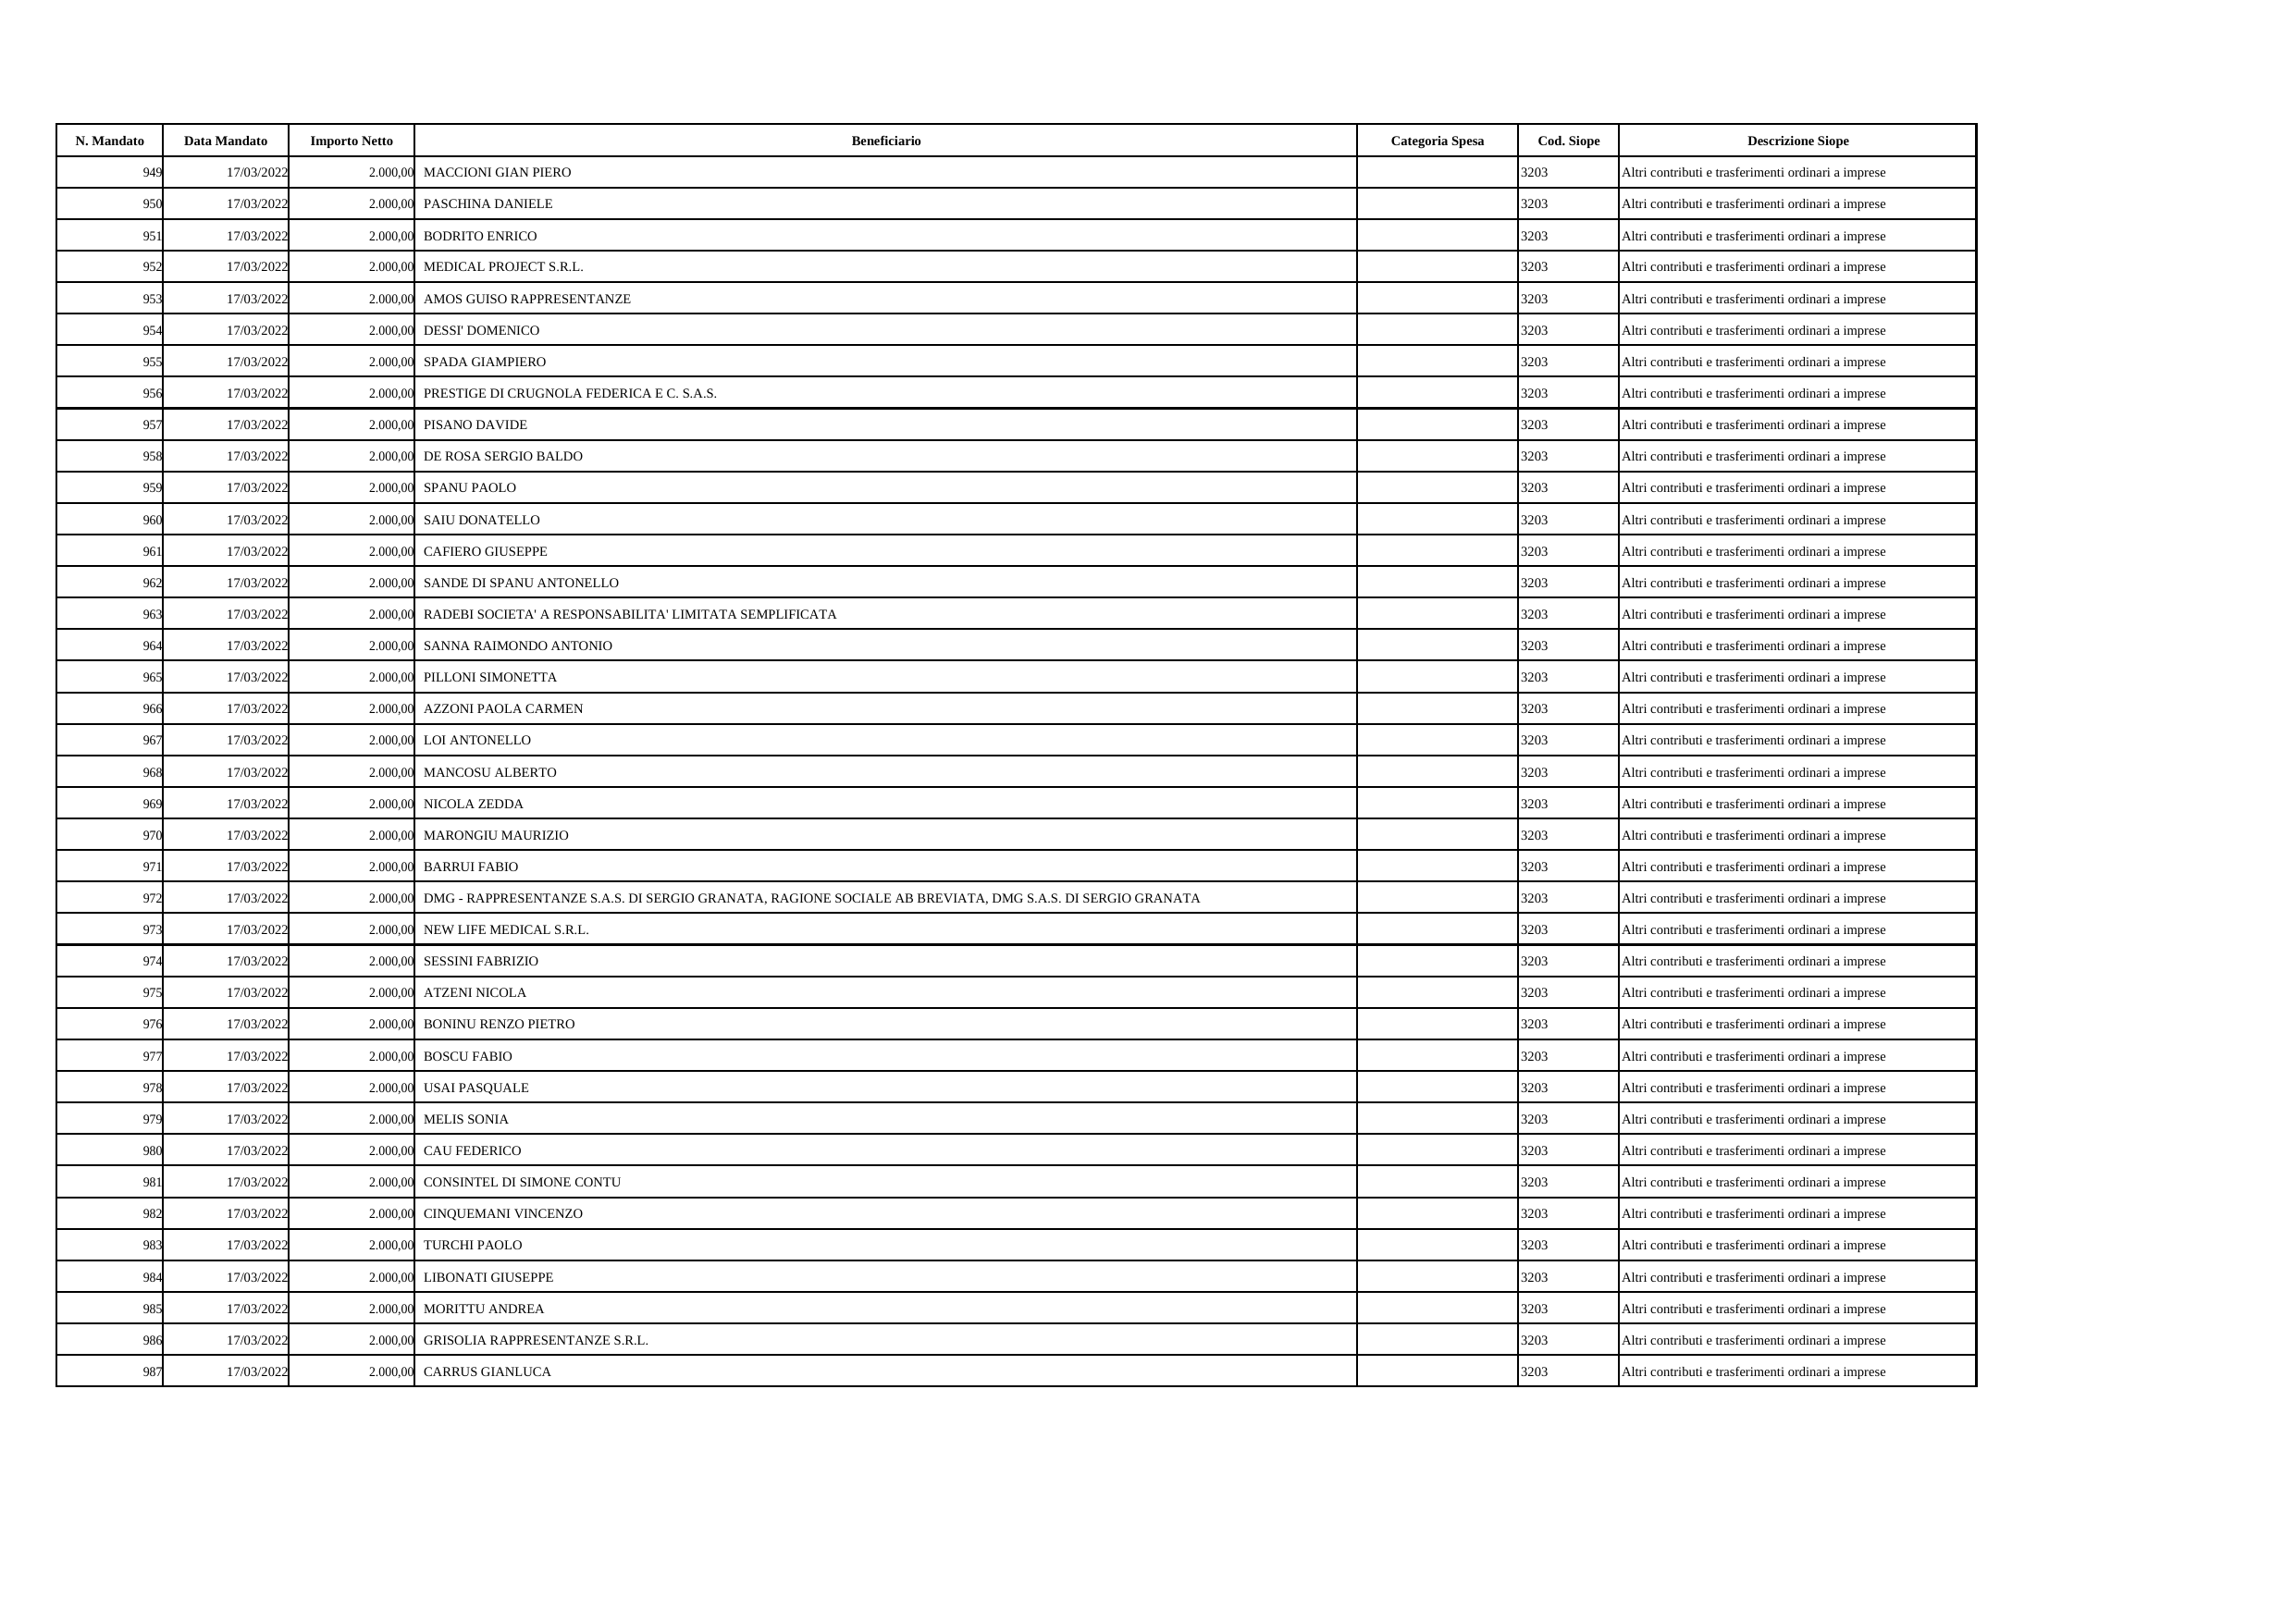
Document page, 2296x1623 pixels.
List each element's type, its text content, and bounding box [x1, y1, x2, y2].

table_cell 2.000,00 [290, 1293, 414, 1322]
table_cell Altri contributi e trasferimenti ordinari a imprese [1620, 504, 1975, 534]
table_cell 17/03/2022 [164, 1040, 288, 1070]
table_cell 17/03/2022 [164, 377, 288, 407]
table_cell 2.000,00 [290, 1009, 414, 1039]
table_cell 3203 [1519, 377, 1618, 407]
table_cell AMOS GUISO RAPPRESENTANZE [415, 283, 1356, 313]
table_cell 980 [57, 1135, 162, 1164]
table_header N. Mandato [57, 125, 162, 154]
table_cell Altri contributi e trasferimenti ordinari a imprese [1620, 946, 1975, 975]
table_cell [1358, 1166, 1517, 1196]
table_cell 967 [57, 725, 162, 755]
table_cell 987 [57, 1356, 162, 1385]
table_cell Altri contributi e trasferimenti ordinari a imprese [1620, 346, 1975, 375]
table_cell Altri contributi e trasferimenti ordinari a imprese [1620, 252, 1975, 281]
table_cell PISANO DAVIDE [415, 410, 1356, 438]
table_cell 3203 [1519, 694, 1618, 723]
table_cell 3203 [1519, 1009, 1618, 1039]
table_cell SPANU PAOLO [415, 473, 1356, 502]
table_cell [1358, 1230, 1517, 1260]
table_cell 17/03/2022 [164, 441, 288, 470]
table_cell 3203 [1519, 1199, 1618, 1227]
table_cell 3203 [1519, 977, 1618, 1007]
table_cell Altri contributi e trasferimenti ordinari a imprese [1620, 1166, 1975, 1196]
table_cell PILLONI SIMONETTA [415, 661, 1356, 691]
table_cell 973 [57, 914, 162, 943]
table_cell 17/03/2022 [164, 851, 288, 880]
table_cell [1358, 756, 1517, 786]
table_cell Altri contributi e trasferimenti ordinari a imprese [1620, 377, 1975, 407]
table_cell 960 [57, 504, 162, 534]
table_cell 2.000,00 [290, 1199, 414, 1227]
table_cell 971 [57, 851, 162, 880]
table_cell CARRUS GIANLUCA [415, 1356, 1356, 1385]
table_cell 17/03/2022 [164, 756, 288, 786]
table_cell 3203 [1519, 1293, 1618, 1322]
table_cell [1358, 598, 1517, 628]
table_cell 17/03/2022 [164, 252, 288, 281]
table_cell 2.000,00 [290, 630, 414, 659]
table_cell 969 [57, 788, 162, 818]
table_cell 17/03/2022 [164, 819, 288, 849]
table_cell [1358, 1324, 1517, 1354]
table_cell 2.000,00 [290, 882, 414, 912]
table_header Categoria Spesa [1358, 125, 1517, 154]
table_cell [1358, 1135, 1517, 1164]
table_cell 17/03/2022 [164, 725, 288, 755]
table_cell 2.000,00 [290, 694, 414, 723]
table_cell MORITTU ANDREA [415, 1293, 1356, 1322]
table_cell 2.000,00 [290, 788, 414, 818]
table_cell 963 [57, 598, 162, 628]
table_cell 17/03/2022 [164, 1293, 288, 1322]
table_cell 2.000,00 [290, 567, 414, 596]
table_cell DESSI' DOMENICO [415, 314, 1356, 344]
table_cell 961 [57, 535, 162, 565]
table_cell Altri contributi e trasferimenti ordinari a imprese [1620, 1040, 1975, 1070]
table_cell 2.000,00 [290, 377, 414, 407]
table_cell 3203 [1519, 756, 1618, 786]
table_cell 17/03/2022 [164, 914, 288, 943]
table_cell [1358, 473, 1517, 502]
table_cell 983 [57, 1230, 162, 1260]
table_cell NEW LIFE MEDICAL S.R.L. [415, 914, 1356, 943]
table_cell 966 [57, 694, 162, 723]
table_cell 3203 [1519, 314, 1618, 344]
table_cell CINQUEMANI VINCENZO [415, 1199, 1356, 1227]
table_cell 17/03/2022 [164, 473, 288, 502]
table_cell 17/03/2022 [164, 1324, 288, 1354]
table_cell 977 [57, 1040, 162, 1070]
table_cell 3203 [1519, 252, 1618, 281]
table_cell 978 [57, 1072, 162, 1101]
table_cell [1358, 314, 1517, 344]
table_cell 2.000,00 [290, 1072, 414, 1101]
table_cell Altri contributi e trasferimenti ordinari a imprese [1620, 220, 1975, 250]
table_cell Altri contributi e trasferimenti ordinari a imprese [1620, 473, 1975, 502]
table_cell 956 [57, 377, 162, 407]
table_cell 17/03/2022 [164, 535, 288, 565]
table_header Descrizione Siope [1620, 125, 1975, 154]
table_cell [1358, 882, 1517, 912]
table_cell 3203 [1519, 1230, 1618, 1260]
table_cell Altri contributi e trasferimenti ordinari a imprese [1620, 1261, 1975, 1291]
table_cell 3203 [1519, 598, 1618, 628]
table_cell Altri contributi e trasferimenti ordinari a imprese [1620, 1103, 1975, 1133]
table_cell 2.000,00 [290, 977, 414, 1007]
table_cell 952 [57, 252, 162, 281]
table_cell 17/03/2022 [164, 946, 288, 975]
table_cell Altri contributi e trasferimenti ordinari a imprese [1620, 1009, 1975, 1039]
table_cell [1358, 725, 1517, 755]
table_cell 3203 [1519, 630, 1618, 659]
table_cell Altri contributi e trasferimenti ordinari a imprese [1620, 694, 1975, 723]
table_cell Altri contributi e trasferimenti ordinari a imprese [1620, 1230, 1975, 1260]
table_cell 965 [57, 661, 162, 691]
table_cell 3203 [1519, 1103, 1618, 1133]
table_cell 3203 [1519, 661, 1618, 691]
table_cell Altri contributi e trasferimenti ordinari a imprese [1620, 977, 1975, 1007]
table_cell [1358, 1199, 1517, 1227]
table_cell 970 [57, 819, 162, 849]
table_cell [1358, 694, 1517, 723]
table_cell AZZONI PAOLA CARMEN [415, 694, 1356, 723]
table_cell 17/03/2022 [164, 598, 288, 628]
table_cell 3203 [1519, 788, 1618, 818]
table_cell [1358, 1103, 1517, 1133]
table_cell MACCIONI GIAN PIERO [415, 157, 1356, 187]
table_cell [1358, 377, 1517, 407]
table_cell DE ROSA SERGIO BALDO [415, 441, 1356, 470]
table_cell [1358, 630, 1517, 659]
table_cell 17/03/2022 [164, 314, 288, 344]
table_cell Altri contributi e trasferimenti ordinari a imprese [1620, 661, 1975, 691]
table_cell Altri contributi e trasferimenti ordinari a imprese [1620, 1293, 1975, 1322]
table_cell MEDICAL PROJECT S.R.L. [415, 252, 1356, 281]
table_cell BARRUI FABIO [415, 851, 1356, 880]
table_cell 2.000,00 [290, 946, 414, 975]
table_cell 2.000,00 [290, 756, 414, 786]
table_cell 17/03/2022 [164, 346, 288, 375]
table_cell [1358, 535, 1517, 565]
table_cell 964 [57, 630, 162, 659]
table_cell 975 [57, 977, 162, 1007]
table_cell Altri contributi e trasferimenti ordinari a imprese [1620, 441, 1975, 470]
table_cell 2.000,00 [290, 314, 414, 344]
table_cell TURCHI PAOLO [415, 1230, 1356, 1260]
table_cell 3203 [1519, 189, 1618, 218]
table_cell 2.000,00 [290, 1135, 414, 1164]
table_cell [1358, 252, 1517, 281]
table_cell 979 [57, 1103, 162, 1133]
table_cell 3203 [1519, 1261, 1618, 1291]
table_cell 17/03/2022 [164, 630, 288, 659]
table_cell 17/03/2022 [164, 1356, 288, 1385]
table_cell Altri contributi e trasferimenti ordinari a imprese [1620, 1072, 1975, 1101]
table_cell 959 [57, 473, 162, 502]
table_cell [1358, 283, 1517, 313]
table_cell 949 [57, 157, 162, 187]
table_cell Altri contributi e trasferimenti ordinari a imprese [1620, 314, 1975, 344]
table_cell Altri contributi e trasferimenti ordinari a imprese [1620, 1324, 1975, 1354]
table_cell Altri contributi e trasferimenti ordinari a imprese [1620, 283, 1975, 313]
table_cell LOI ANTONELLO [415, 725, 1356, 755]
table_cell Altri contributi e trasferimenti ordinari a imprese [1620, 1199, 1975, 1227]
table_cell Altri contributi e trasferimenti ordinari a imprese [1620, 725, 1975, 755]
table_cell 951 [57, 220, 162, 250]
table_cell 17/03/2022 [164, 1009, 288, 1039]
table_header Importo Netto [290, 125, 414, 154]
table_cell Altri contributi e trasferimenti ordinari a imprese [1620, 598, 1975, 628]
table_cell 17/03/2022 [164, 410, 288, 438]
table_cell SPADA GIAMPIERO [415, 346, 1356, 375]
table_cell NICOLA ZEDDA [415, 788, 1356, 818]
table_cell Altri contributi e trasferimenti ordinari a imprese [1620, 1356, 1975, 1385]
table_cell Altri contributi e trasferimenti ordinari a imprese [1620, 630, 1975, 659]
table_cell 2.000,00 [290, 441, 414, 470]
table_cell PRESTIGE DI CRUGNOLA FEDERICA E C. S.A.S. [415, 377, 1356, 407]
table_cell 2.000,00 [290, 1324, 414, 1354]
table_cell 17/03/2022 [164, 567, 288, 596]
table_cell 3203 [1519, 283, 1618, 313]
table_cell 2.000,00 [290, 1103, 414, 1133]
table_cell BONINU RENZO PIETRO [415, 1009, 1356, 1039]
table_cell 3203 [1519, 410, 1618, 438]
table_cell 957 [57, 410, 162, 438]
table_cell 17/03/2022 [164, 1135, 288, 1164]
table_cell 3203 [1519, 946, 1618, 975]
table_cell 3203 [1519, 882, 1618, 912]
table_cell LIBONATI GIUSEPPE [415, 1261, 1356, 1291]
table_cell 2.000,00 [290, 189, 414, 218]
table_cell MARONGIU MAURIZIO [415, 819, 1356, 849]
table_cell 976 [57, 1009, 162, 1039]
table_cell Altri contributi e trasferimenti ordinari a imprese [1620, 535, 1975, 565]
table_cell [1358, 788, 1517, 818]
table_cell 2.000,00 [290, 819, 414, 849]
table_cell 2.000,00 [290, 346, 414, 375]
table_cell 3203 [1519, 725, 1618, 755]
table_cell Altri contributi e trasferimenti ordinari a imprese [1620, 756, 1975, 786]
table_header Cod. Siope [1519, 125, 1618, 154]
table_cell 953 [57, 283, 162, 313]
table_cell 2.000,00 [290, 504, 414, 534]
table_cell 972 [57, 882, 162, 912]
table_cell [1358, 157, 1517, 187]
table_cell [1358, 410, 1517, 438]
table_cell [1358, 346, 1517, 375]
table_cell 2.000,00 [290, 157, 414, 187]
table_cell 3203 [1519, 1135, 1618, 1164]
table_cell 17/03/2022 [164, 788, 288, 818]
table_header Data Mandato [164, 125, 288, 154]
table_cell [1358, 567, 1517, 596]
table_cell Altri contributi e trasferimenti ordinari a imprese [1620, 882, 1975, 912]
table_cell [1358, 1261, 1517, 1291]
table_cell CONSINTEL DI SIMONE CONTU [415, 1166, 1356, 1196]
table_cell [1358, 661, 1517, 691]
table_cell 17/03/2022 [164, 1261, 288, 1291]
table_cell 3203 [1519, 1356, 1618, 1385]
table_cell 17/03/2022 [164, 1072, 288, 1101]
table_cell 17/03/2022 [164, 661, 288, 691]
table_cell 3203 [1519, 535, 1618, 565]
table_cell 2.000,00 [290, 661, 414, 691]
table_cell CAFIERO GIUSEPPE [415, 535, 1356, 565]
table_cell 3203 [1519, 157, 1618, 187]
table_cell SANDE DI SPANU ANTONELLO [415, 567, 1356, 596]
table_cell 984 [57, 1261, 162, 1291]
table_cell 2.000,00 [290, 1166, 414, 1196]
table_cell [1358, 504, 1517, 534]
table_cell [1358, 914, 1517, 943]
table_cell 2.000,00 [290, 220, 414, 250]
table_cell 17/03/2022 [164, 694, 288, 723]
table_cell [1358, 1356, 1517, 1385]
table_cell Altri contributi e trasferimenti ordinari a imprese [1620, 819, 1975, 849]
table_cell DMG - RAPPRESENTANZE S.A.S. DI SERGIO GRANATA, RAGIONE SOCIALE AB BREVIATA, DMG S.A.S. DI SERGIO GRANATA [415, 882, 1356, 912]
table_cell GRISOLIA RAPPRESENTANZE S.R.L. [415, 1324, 1356, 1354]
table_cell BOSCU FABIO [415, 1040, 1356, 1070]
table_cell 2.000,00 [290, 473, 414, 502]
table_cell 981 [57, 1166, 162, 1196]
table_cell 2.000,00 [290, 725, 414, 755]
table_cell CAU FEDERICO [415, 1135, 1356, 1164]
table_cell 3203 [1519, 1040, 1618, 1070]
table_cell 17/03/2022 [164, 882, 288, 912]
table_cell SAIU DONATELLO [415, 504, 1356, 534]
table_cell 3203 [1519, 441, 1618, 470]
table_cell 3203 [1519, 220, 1618, 250]
table_cell 3203 [1519, 567, 1618, 596]
table_cell 2.000,00 [290, 914, 414, 943]
table_cell Altri contributi e trasferimenti ordinari a imprese [1620, 1135, 1975, 1164]
table_cell [1358, 1293, 1517, 1322]
table_cell 3203 [1519, 851, 1618, 880]
table_cell [1358, 1072, 1517, 1101]
table_cell 17/03/2022 [164, 504, 288, 534]
table_cell 3203 [1519, 914, 1618, 943]
table_cell Altri contributi e trasferimenti ordinari a imprese [1620, 157, 1975, 187]
table_cell 955 [57, 346, 162, 375]
table_cell [1358, 819, 1517, 849]
table_cell Altri contributi e trasferimenti ordinari a imprese [1620, 410, 1975, 438]
table_cell 17/03/2022 [164, 283, 288, 313]
table_cell 968 [57, 756, 162, 786]
table_cell SANNA RAIMONDO ANTONIO [415, 630, 1356, 659]
table_cell ATZENI NICOLA [415, 977, 1356, 1007]
table_cell MANCOSU ALBERTO [415, 756, 1356, 786]
table_cell 3203 [1519, 1324, 1618, 1354]
table_cell MELIS SONIA [415, 1103, 1356, 1133]
table_cell 2.000,00 [290, 598, 414, 628]
table_cell 17/03/2022 [164, 977, 288, 1007]
table_cell 950 [57, 189, 162, 218]
table_cell 958 [57, 441, 162, 470]
table_cell 986 [57, 1324, 162, 1354]
table_cell [1358, 946, 1517, 975]
table_cell 17/03/2022 [164, 157, 288, 187]
table_cell 954 [57, 314, 162, 344]
table_cell 2.000,00 [290, 410, 414, 438]
table_cell 982 [57, 1199, 162, 1227]
table_cell 3203 [1519, 473, 1618, 502]
table_cell 17/03/2022 [164, 1230, 288, 1260]
table_cell 2.000,00 [290, 1261, 414, 1291]
table_cell [1358, 977, 1517, 1007]
table_cell 17/03/2022 [164, 1103, 288, 1133]
table_cell USAI PASQUALE [415, 1072, 1356, 1101]
table_cell 2.000,00 [290, 252, 414, 281]
table_cell 2.000,00 [290, 1356, 414, 1385]
table_cell Altri contributi e trasferimenti ordinari a imprese [1620, 788, 1975, 818]
table_cell 3203 [1519, 1072, 1618, 1101]
table_cell PASCHINA DANIELE [415, 189, 1356, 218]
table_header Beneficiario [415, 125, 1356, 154]
table_cell 985 [57, 1293, 162, 1322]
table_cell 3203 [1519, 346, 1618, 375]
table_cell 962 [57, 567, 162, 596]
table_cell Altri contributi e trasferimenti ordinari a imprese [1620, 851, 1975, 880]
table_cell [1358, 189, 1517, 218]
table_cell Altri contributi e trasferimenti ordinari a imprese [1620, 567, 1975, 596]
table_cell 17/03/2022 [164, 189, 288, 218]
table_cell 2.000,00 [290, 851, 414, 880]
table_cell 2.000,00 [290, 1040, 414, 1070]
table_cell [1358, 1040, 1517, 1070]
table_cell SESSINI FABRIZIO [415, 946, 1356, 975]
table_cell [1358, 441, 1517, 470]
table_cell BODRITO ENRICO [415, 220, 1356, 250]
table_cell 3203 [1519, 504, 1618, 534]
table_cell RADEBI SOCIETA' A RESPONSABILITA' LIMITATA SEMPLIFICATA [415, 598, 1356, 628]
table_cell 2.000,00 [290, 283, 414, 313]
table_cell [1358, 851, 1517, 880]
table_cell 3203 [1519, 1166, 1618, 1196]
table_cell 17/03/2022 [164, 1199, 288, 1227]
table_cell 974 [57, 946, 162, 975]
table_cell 3203 [1519, 819, 1618, 849]
table_cell 2.000,00 [290, 535, 414, 565]
table_cell 2.000,00 [290, 1230, 414, 1260]
table_cell 17/03/2022 [164, 220, 288, 250]
table_cell 17/03/2022 [164, 1166, 288, 1196]
table_cell Altri contributi e trasferimenti ordinari a imprese [1620, 914, 1975, 943]
table_cell [1358, 220, 1517, 250]
table_cell Altri contributi e trasferimenti ordinari a imprese [1620, 189, 1975, 218]
table_cell [1358, 1009, 1517, 1039]
